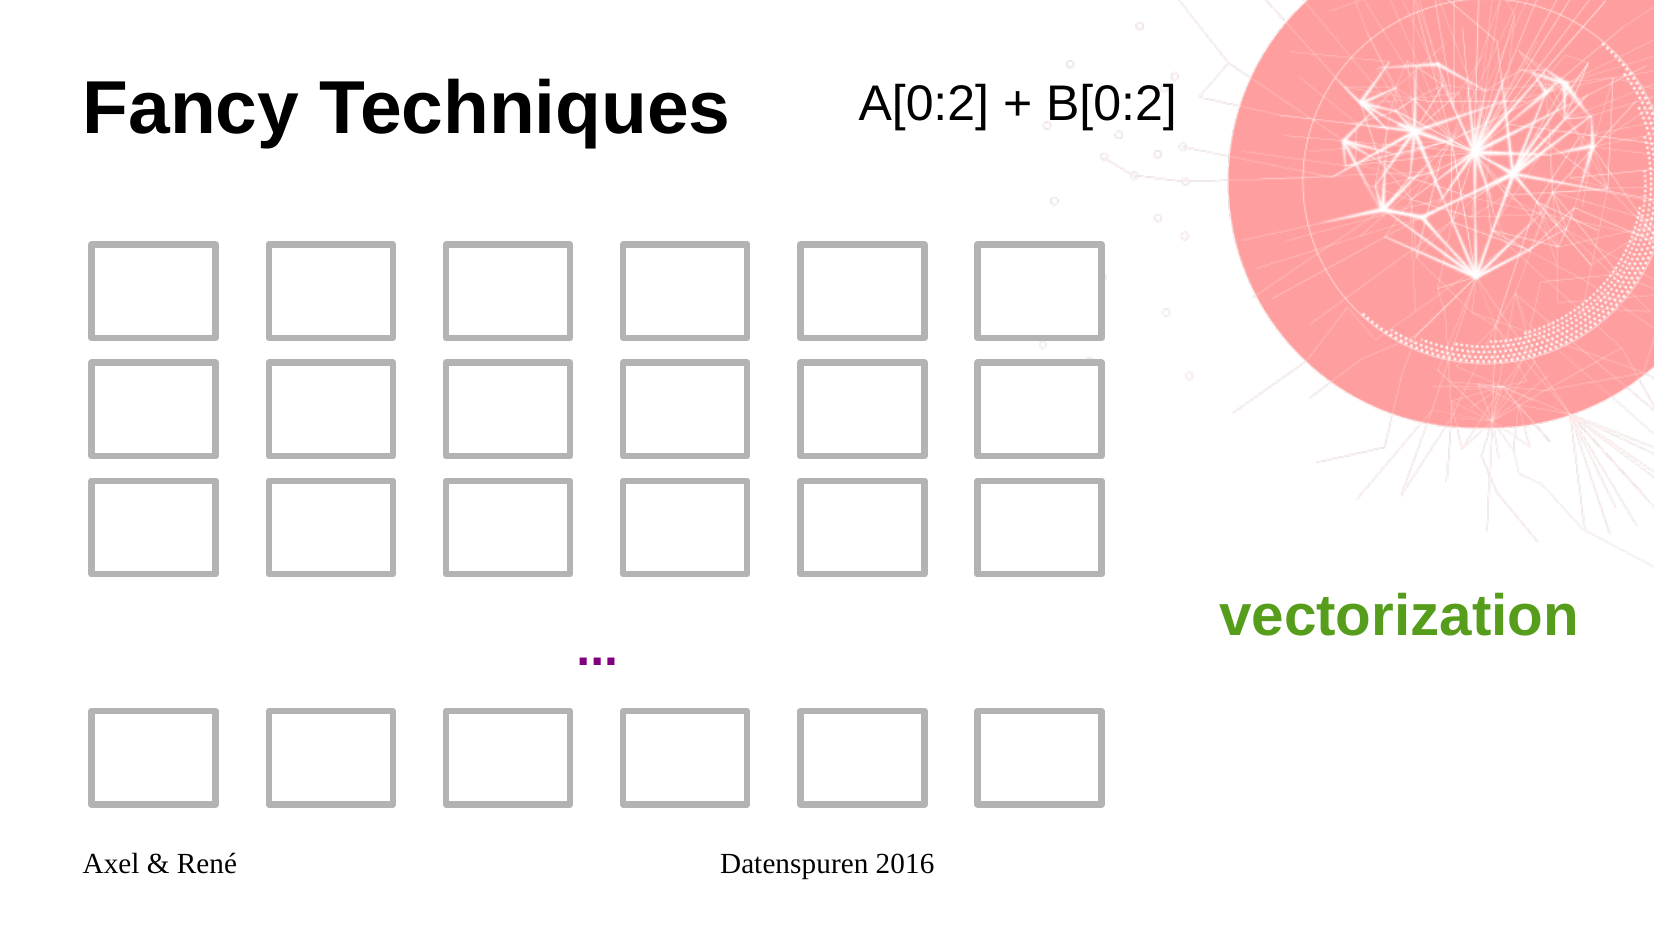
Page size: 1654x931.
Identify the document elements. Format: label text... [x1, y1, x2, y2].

text_box A[0:2] + B[0:2] [843, 68, 1193, 139]
text_box [268, 711, 393, 805]
text_box [446, 244, 571, 338]
text_box [623, 711, 748, 805]
text_box [623, 244, 748, 338]
text_box [91, 244, 216, 338]
text_box [977, 711, 1102, 805]
text_box [446, 480, 571, 575]
text_box [91, 362, 216, 457]
text_box [800, 244, 925, 338]
text_box [977, 480, 1102, 575]
text_box [268, 244, 393, 338]
text_box [623, 480, 748, 575]
text_box [91, 711, 216, 805]
text_box [446, 711, 571, 805]
text_box [268, 362, 393, 457]
text_box [91, 480, 216, 575]
title Fancy Techniques [82, 65, 1571, 150]
text_box [800, 711, 925, 805]
text_box [623, 362, 748, 457]
list vectorization [1208, 582, 1591, 668]
text_box [446, 362, 571, 457]
text_box [977, 244, 1102, 338]
text_box [800, 362, 925, 457]
text_box [800, 480, 925, 575]
text_box ... [561, 613, 634, 684]
text_box [268, 480, 393, 575]
text_box [977, 362, 1102, 457]
